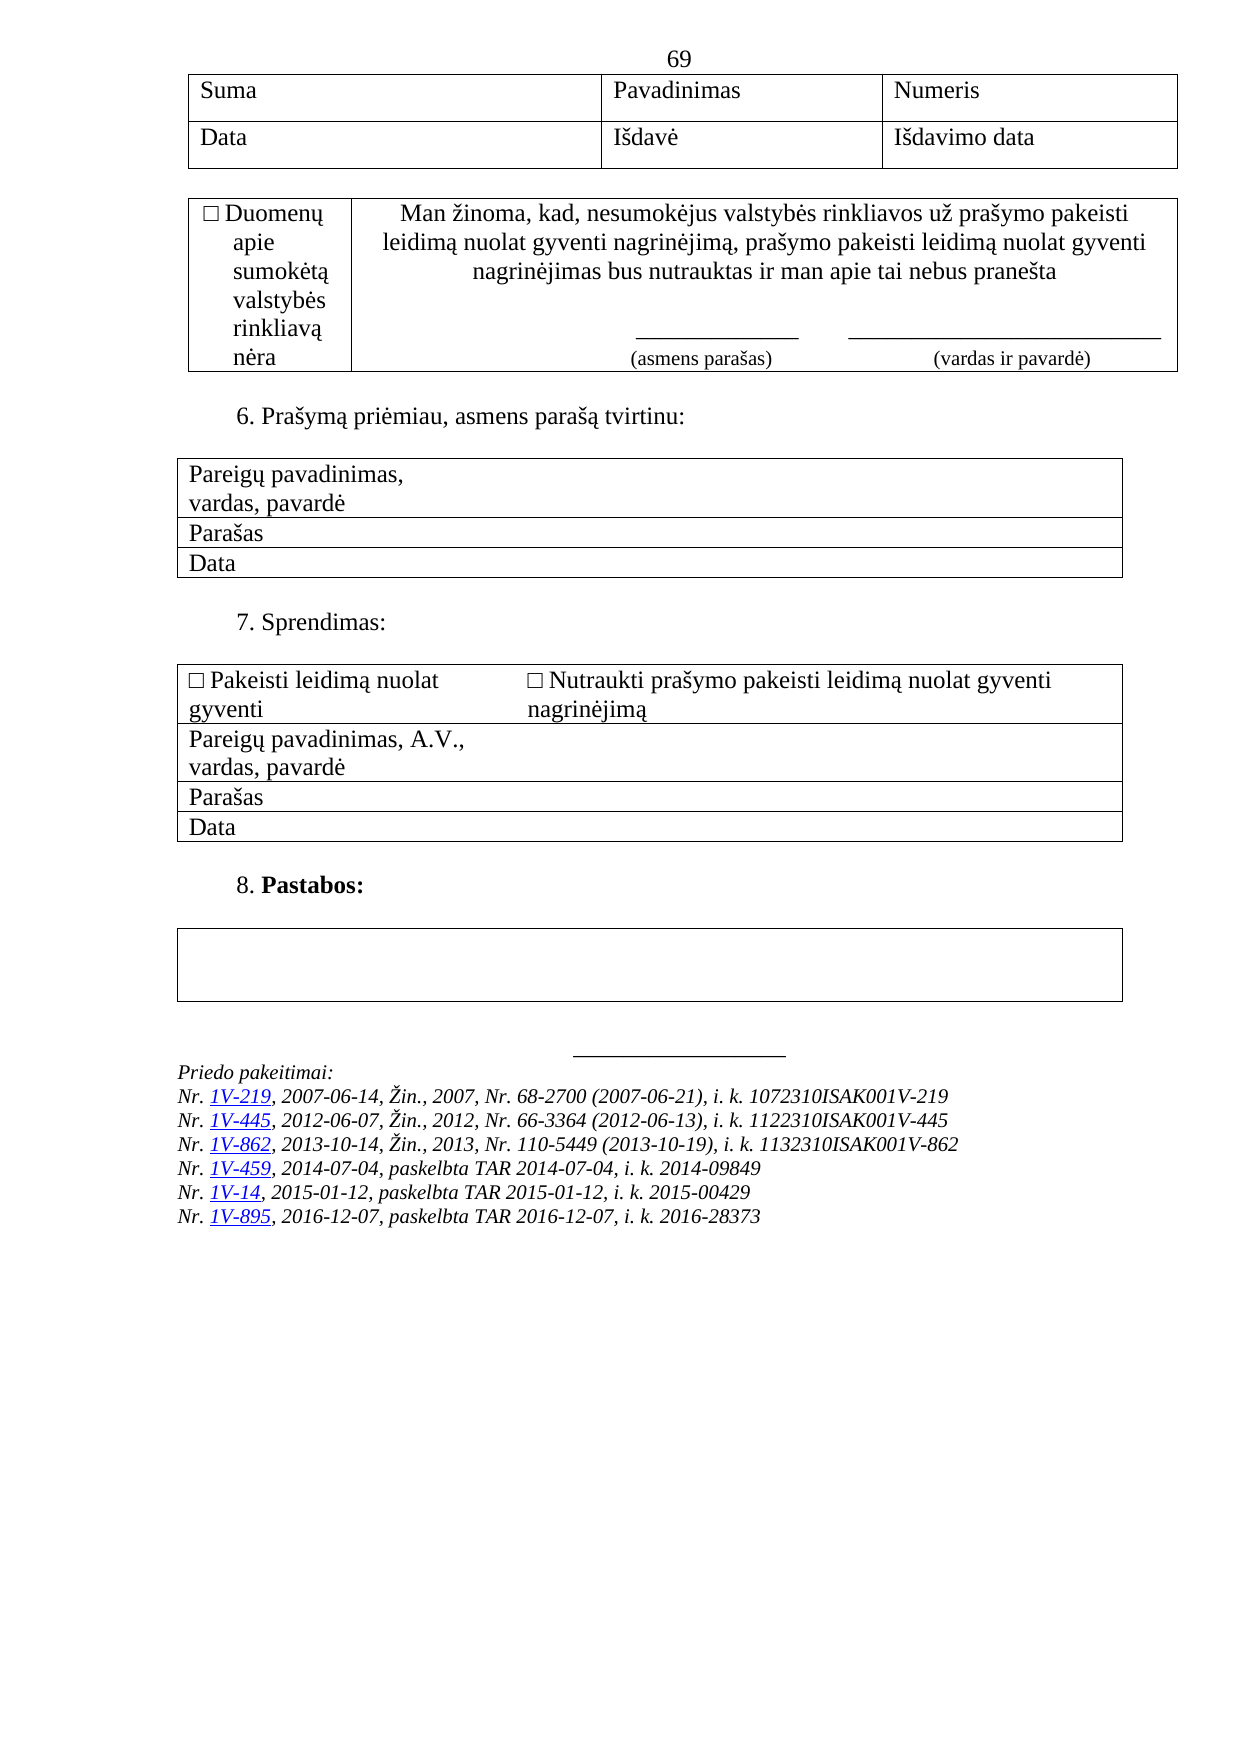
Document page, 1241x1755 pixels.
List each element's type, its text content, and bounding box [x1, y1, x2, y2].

text 7. Sprendimas: [177, 607, 1181, 635]
text Nr. 1V-14, 2015-01-12, paskelbta TAR 2015-01-12, i. k. 2015-00429 [177, 1180, 1181, 1204]
table_cell Parašas [178, 782, 1122, 811]
text 8. Pastabos: [177, 871, 1181, 899]
table_cell Data [178, 548, 1122, 577]
text _________________ [177, 1031, 1181, 1060]
text Priedo pakeitimai: [177, 1060, 1181, 1084]
table_cell Numeris [883, 75, 1177, 121]
text Nr. 1V-459, 2014-07-04, paskelbta TAR 2014-07-04, i. k. 2014-09849 [177, 1156, 1181, 1180]
table_cell Suma [189, 75, 601, 121]
table_header □ Duomenų apie sumokėtą valstybės rinkliavą nėra [189, 199, 351, 371]
table_header [178, 929, 1122, 1001]
table_cell Data [189, 122, 601, 168]
table_cell Išdavė [602, 122, 882, 168]
table_header Pareigų pavadinimas, vardas, pavardė [178, 459, 1122, 517]
text Nr. 1V-895, 2016-12-07, paskelbta TAR 2016-12-07, i. k. 2016-28373 [177, 1204, 1181, 1228]
table_header Man žinoma, kad, nesumokėjus valstybės rinkliavos už prašymo pakeisti leidimą nuolat gyventi nagrinėjimą, prašymo pakeisti leidimą nuolat gyventi nagrinėjimas bus nutrauktas ir man apie tai nebus pranešta _____________ _________________________ (asmens parašas) (vardas ir pavardė) [352, 199, 1177, 371]
text Nr. 1V-445, 2012-06-07, Žin., 2012, Nr. 66-3364 (2012-06-13), i. k. 1122310ISAK001V-445 [177, 1108, 1181, 1132]
table_header □[] Pakeisti leidimą nuolat gyventi [178, 665, 516, 723]
table_cell Parašas [178, 518, 1122, 547]
text Nr. 1V-219, 2007-06-14, Žin., 2007, Nr. 68-2700 (2007-06-21), i. k. 1072310ISAK001V-219 [177, 1084, 1181, 1108]
table_cell Išdavimo data [883, 122, 1177, 168]
table_cell Data [178, 812, 1122, 841]
text 6. Prašymą priėmiau, asmens parašą tvirtinu: [177, 401, 1181, 429]
table_header □[] Nutraukti prašymo pakeisti leidimą nuolat gyventi nagrinėjimą [516, 665, 1122, 723]
text Nr. 1V-862, 2013-10-14, Žin., 2013, Nr. 110-5449 (2013-10-19), i. k. 1132310ISAK001V-862 [177, 1132, 1181, 1156]
table_cell Pareigų pavadinimas, A.V., vardas, pavardė [178, 724, 1122, 781]
table_cell Pavadinimas [602, 75, 882, 121]
